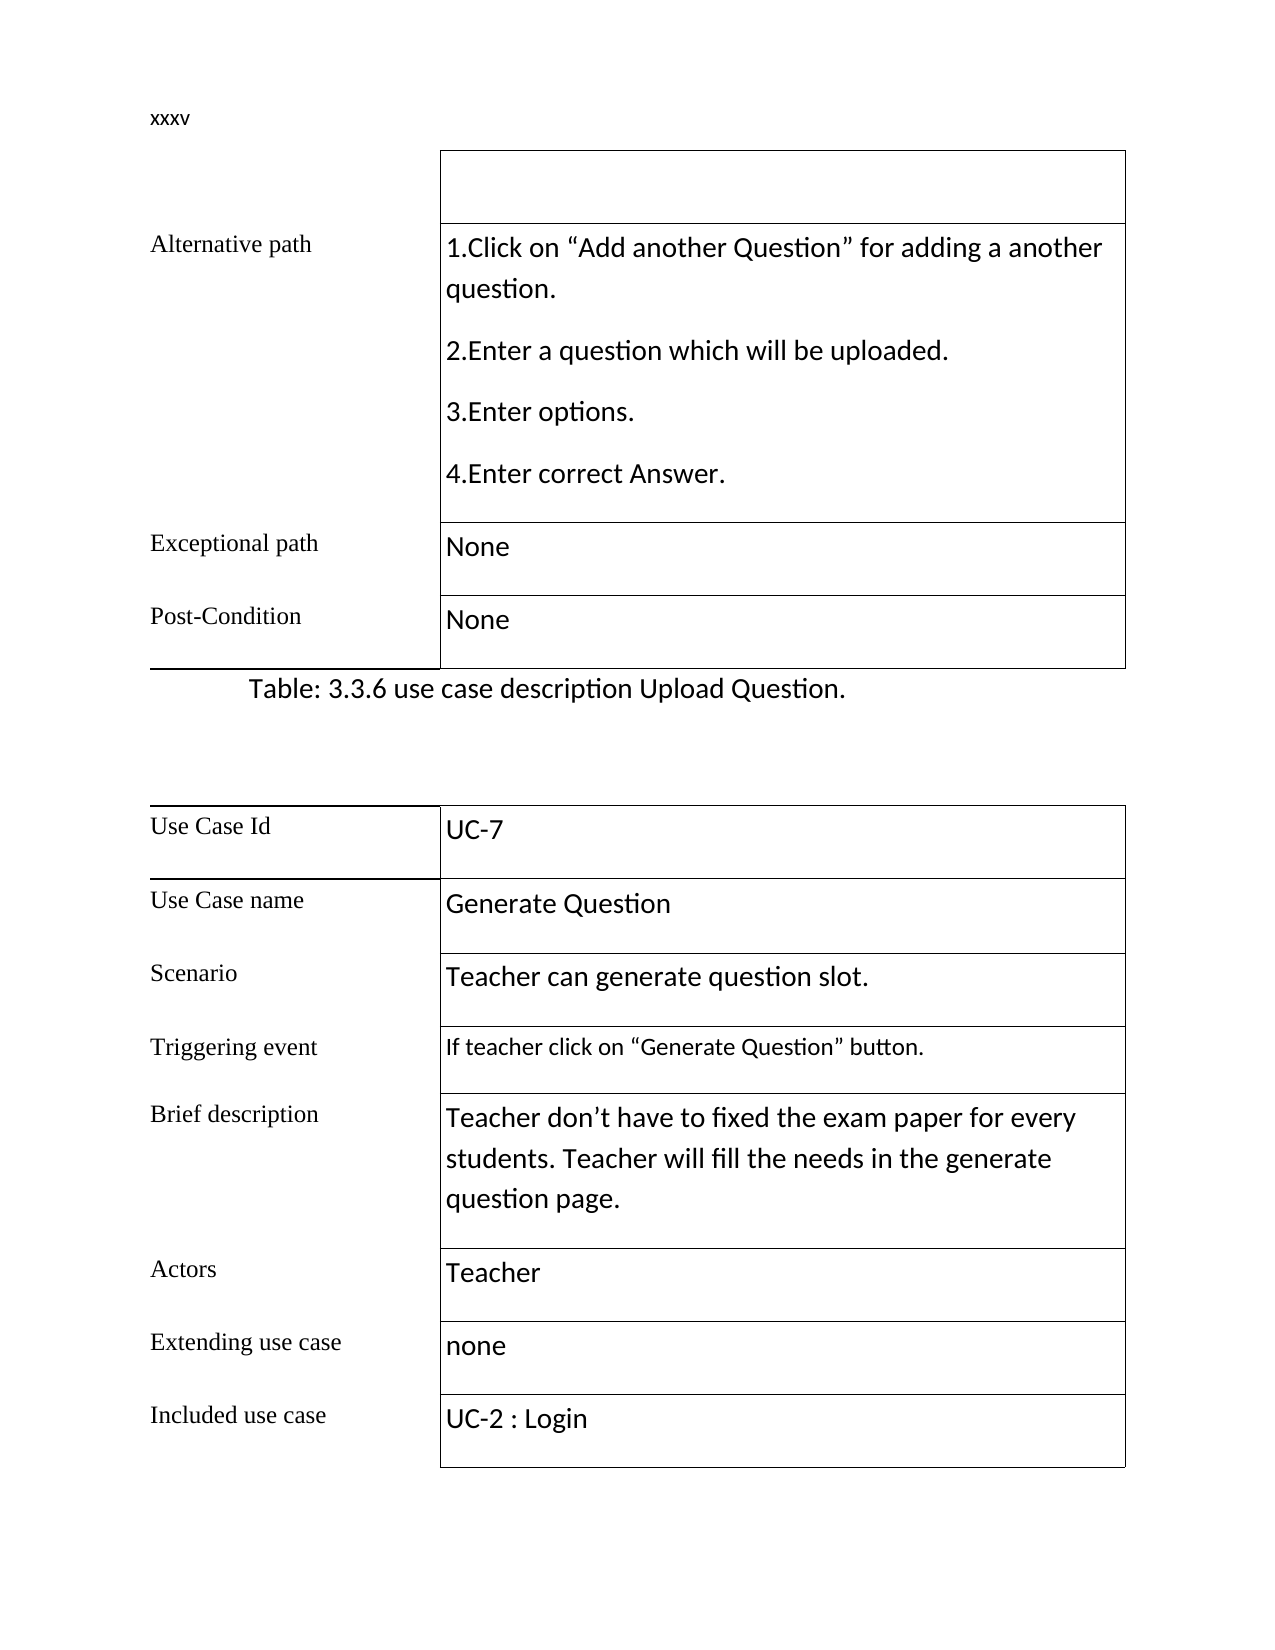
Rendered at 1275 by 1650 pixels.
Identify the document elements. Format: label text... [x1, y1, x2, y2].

table_cell Exceptional path [150, 522, 440, 595]
table_cell Generate Question [441, 879, 1125, 953]
table_cell Included use case [150, 1394, 440, 1467]
table_cell If teacher click on “Generate Question” button. [441, 1027, 1125, 1093]
table_cell [441, 151, 1125, 223]
table_cell Actors [150, 1248, 440, 1321]
table_cell Use Case name [150, 880, 440, 953]
table_cell Alternative path [150, 223, 440, 522]
table_cell Post-Condition [150, 595, 440, 668]
table_header UC-7 [441, 806, 1125, 878]
table_cell Teacher can generate question slot. [441, 954, 1125, 1026]
table_cell None [441, 523, 1125, 595]
table_cell Teacher don’t have to fixed the exam paper for every students. Teacher will fill the needs in the generate question page. [441, 1094, 1125, 1248]
table_cell [150, 150, 440, 223]
table_cell Brief description [150, 1093, 440, 1248]
table_cell Triggering event [150, 1026, 440, 1093]
text Table: 3.3.6 use case description Upload Question. [150, 670, 1125, 706]
table_cell UC-2 : Login [441, 1395, 1125, 1467]
table_cell none [441, 1322, 1125, 1394]
table_cell None [441, 596, 1125, 668]
table_cell Scenario [150, 953, 440, 1026]
table_header Use Case Id [150, 807, 440, 878]
table_cell Teacher [441, 1249, 1125, 1321]
table_cell Extending use case [150, 1321, 440, 1394]
table_cell 1.Click on “Add another Question” for adding a another question. 2.Enter a question which will be uploaded. 3.Enter options. 4.Enter correct Answer. [441, 224, 1125, 522]
